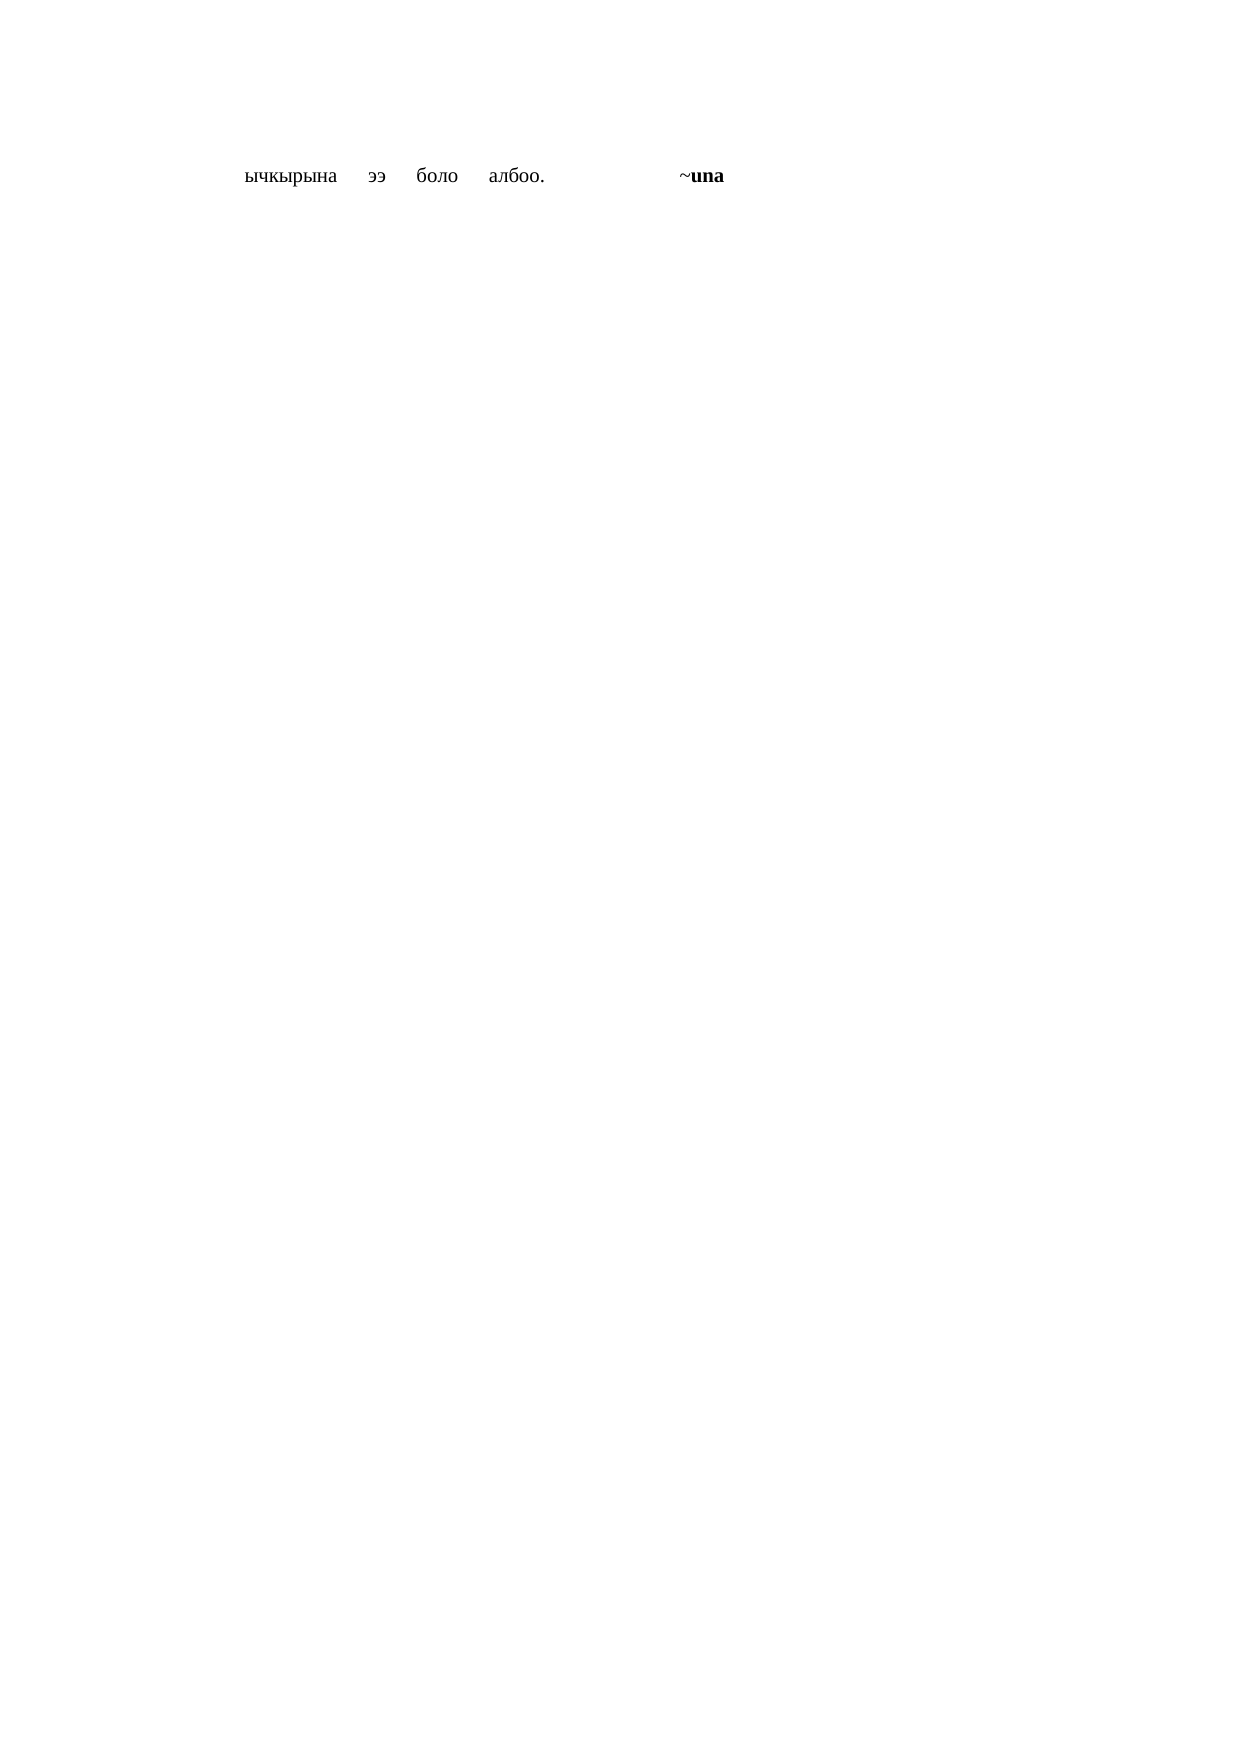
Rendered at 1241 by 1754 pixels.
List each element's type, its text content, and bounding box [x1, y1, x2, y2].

text ~una [635, 164, 1004, 187]
text ычкырына ээ боло албоо. [200, 164, 545, 187]
